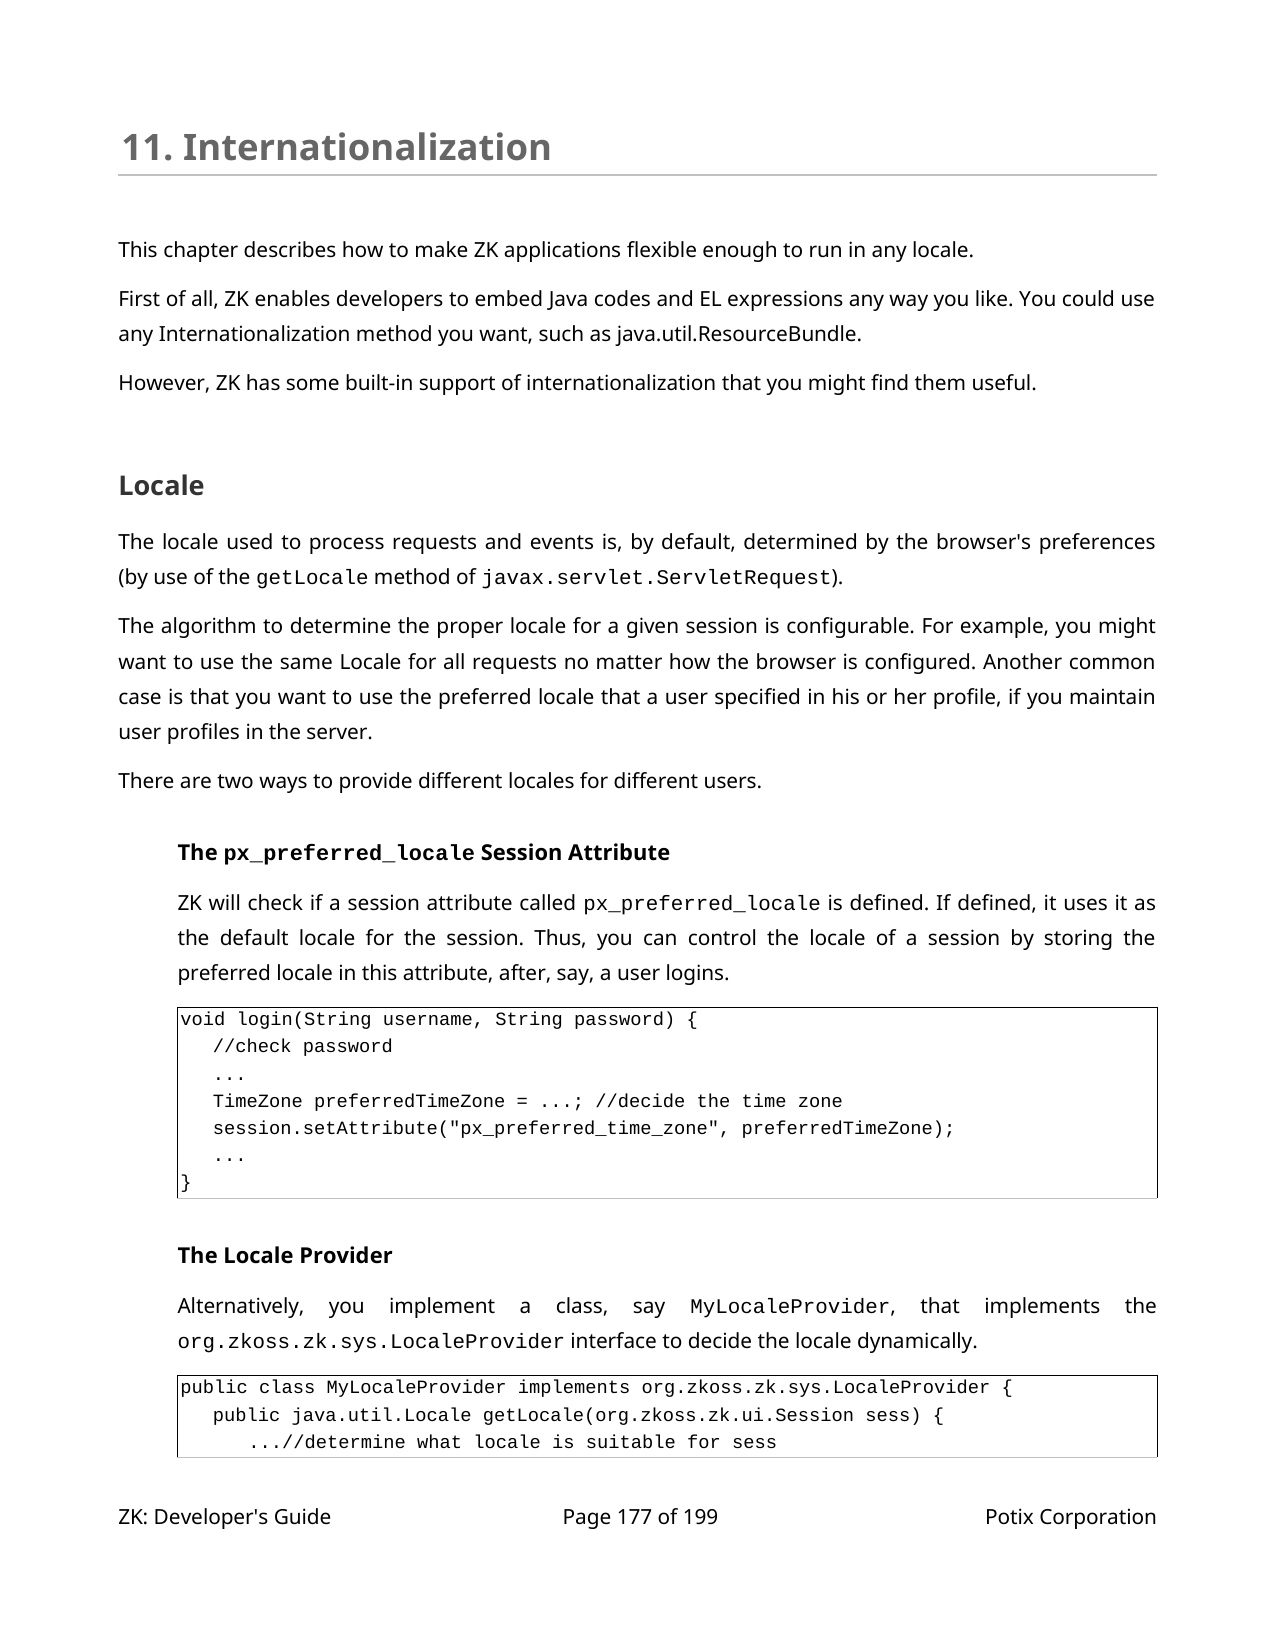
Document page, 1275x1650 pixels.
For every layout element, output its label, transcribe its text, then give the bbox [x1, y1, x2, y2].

text //check password [178, 1034, 1157, 1059]
text However, ZK has some built-in support of internationalization that you might find them useful. [118, 368, 1157, 396]
text The locale used to process requests and events is, by default, determined by the browser's preferences (by use of the getLocale method of javax.servlet.ServletRequest). [118, 527, 1157, 591]
text The algorithm to determine the proper locale for a given session is configurable. For example, you might want to use the same Locale for all requests no matter how the browser is configured. Another common case is that you want to use the preferred locale that a user specified in his or her profile, if you maintain user profiles in the server. [118, 612, 1157, 746]
subtitle 11. Internationalization [118, 118, 1157, 174]
subtitle Locale [118, 467, 1157, 504]
text TimeZone preferredTimeZone = ...; //decide the time zone [178, 1089, 1157, 1113]
text session.setAttribute("px_preferred_time_zone", preferredTimeZone); [178, 1116, 1157, 1140]
text ... [178, 1062, 1157, 1086]
text ...//determine what locale is suitable for sess [178, 1430, 1157, 1457]
text void login(String username, String password) { [178, 1008, 1157, 1031]
text ZK will check if a session attribute called px_preferred_locale is defined. If defined, it uses it as the default locale for the session. Thus, you can control the locale of a session by storing the preferred locale in this attribute, after, say, a user logins. [177, 888, 1157, 987]
text public class MyLocaleProvider implements org.zkoss.zk.sys.LocaleProvider { [178, 1376, 1157, 1400]
text This chapter describes how to make ZK applications flexible enough to run in any locale. [118, 235, 1157, 263]
subtitle The Locale Provider [177, 1240, 1157, 1270]
text } [178, 1170, 1157, 1198]
text First of all, ZK enables developers to embed Java codes and EL expressions any way you like. You could use any Internationalization method you want, such as java.util.ResourceBundle. [118, 284, 1157, 347]
text public java.util.Locale getLocale(org.zkoss.zk.ui.Session sess) { [178, 1403, 1157, 1427]
text There are two ways to provide different locales for different users. [118, 766, 1157, 794]
subtitle The px_preferred_locale Session Attribute [177, 837, 1157, 867]
text Alternatively, you implement a class, say MyLocaleProvider, that implements the org.zkoss.zk.sys.LocaleProvider interface to decide the locale dynamically. [177, 1291, 1157, 1355]
text ... [178, 1143, 1157, 1167]
